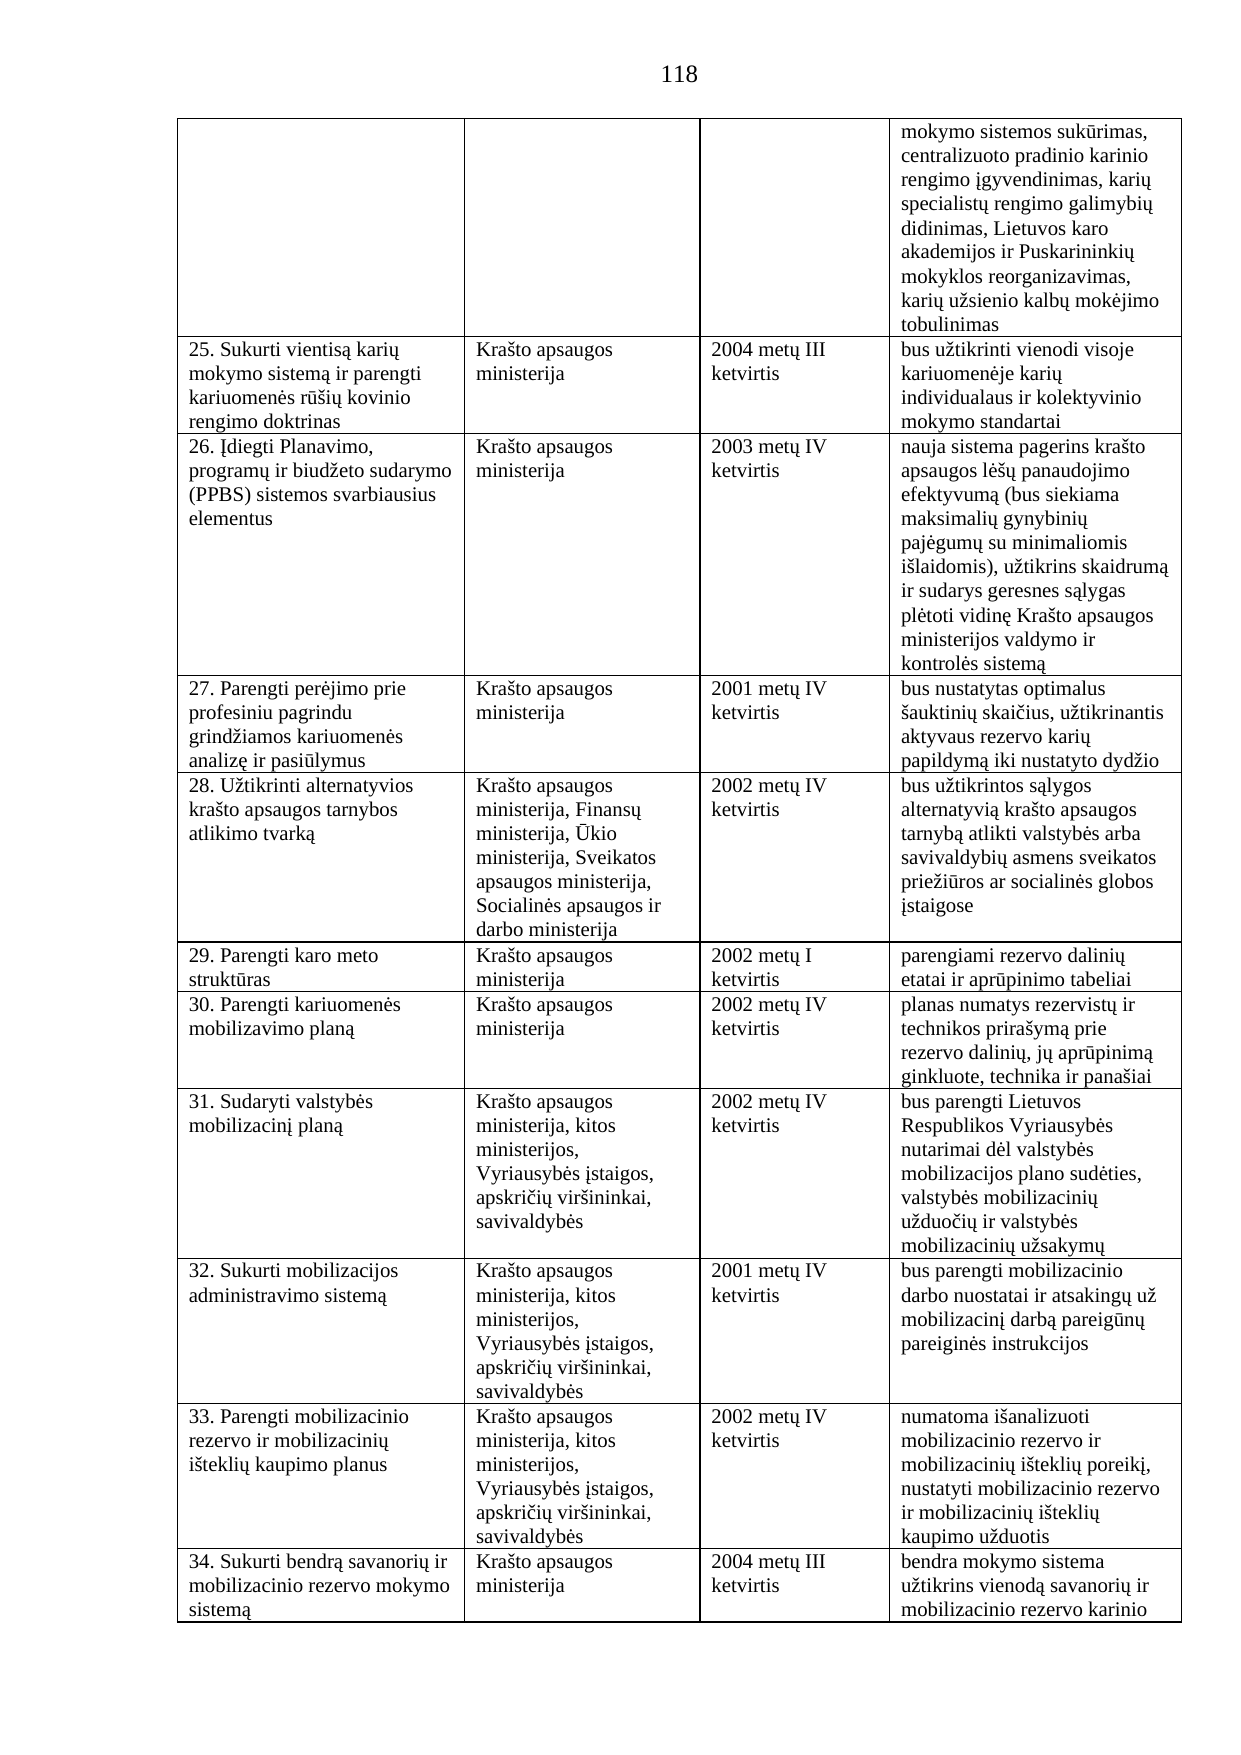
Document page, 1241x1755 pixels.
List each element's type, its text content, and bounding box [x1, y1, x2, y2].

table_cell bus parengti Lietuvos Respublikos Vyriausybės nutarimai dėl valstybės mobilizacijos plano sudėties, valstybės mobilizacinių užduočių ir valstybės mobilizacinių užsakymų [890, 1089, 1181, 1257]
table_cell Krašto apsaugos ministerija [465, 434, 699, 675]
table_cell bus užtikrintos sąlygos alternatyvią krašto apsaugos tarnybą atlikti valstybės arba savivaldybių asmens sveikatos priežiūros ar socialinės globos įstaigose [890, 773, 1181, 941]
table_cell 2001 metų IV ketvirtis [701, 1259, 889, 1403]
table_cell 2001 metų IV ketvirtis [701, 676, 889, 772]
table_cell Krašto apsaugos ministerija, kitos ministerijos, Vyriausybės įstaigos, apskričių viršininkai, savivaldybės [465, 1404, 699, 1548]
table_cell 28. Užtikrinti alternatyvios krašto apsaugos tarnybos atlikimo tvarką [178, 773, 464, 941]
table_cell bendra mokymo sistema užtikrins vienodą savanorių ir mobilizacinio rezervo karinio [890, 1549, 1181, 1621]
table_cell 2002 metų IV ketvirtis [701, 992, 889, 1088]
table_cell 25. Sukurti vientisą karių mokymo sistemą ir parengti kariuomenės rūšių kovinio rengimo doktrinas [178, 337, 464, 433]
table_cell 26. Įdiegti Planavimo, programų ir biudžeto sudarymo (PPBS) sistemos svarbiausius elementus [178, 434, 464, 675]
table_cell 33. Parengti mobilizacinio rezervo ir mobilizacinių išteklių kaupimo planus [178, 1404, 464, 1548]
table_cell 2004 metų III ketvirtis [701, 337, 889, 433]
table_cell 2002 metų I ketvirtis [701, 943, 889, 991]
table_cell 27. Parengti perėjimo prie profesiniu pagrindu grindžiamos kariuomenės analizę ir pasiūlymus [178, 676, 464, 772]
table_cell 32. Sukurti mobilizacijos administravimo sistemą [178, 1259, 464, 1403]
table_cell Krašto apsaugos ministerija [465, 676, 699, 772]
table_cell planas numatys rezervistų ir technikos prirašymą prie rezervo dalinių, jų aprūpinimą ginkluote, technika ir panašiai [890, 992, 1181, 1088]
table_cell 2003 metų IV ketvirtis [701, 434, 889, 675]
table_cell Krašto apsaugos ministerija [465, 337, 699, 433]
table_cell bus parengti mobilizacinio darbo nuostatai ir atsakingų už mobilizacinį darbą pareigūnų pareiginės instrukcijos [890, 1259, 1181, 1403]
table_cell Krašto apsaugos ministerija [465, 1549, 699, 1621]
table_cell 2002 metų IV ketvirtis [701, 1404, 889, 1548]
table_cell Krašto apsaugos ministerija, Finansų ministerija, Ūkio ministerija, Sveikatos apsaugos ministerija, Socialinės apsaugos ir darbo ministerija [465, 773, 699, 941]
table_cell 2002 metų IV ketvirtis [701, 1089, 889, 1257]
table_cell numatoma išanalizuoti mobilizacinio rezervo ir mobilizacinių išteklių poreikį, nustatyti mobilizacinio rezervo ir mobilizacinių išteklių kaupimo užduotis [890, 1404, 1181, 1548]
table_cell 30. Parengti kariuomenės mobilizavimo planą [178, 992, 464, 1088]
table_cell [701, 119, 889, 336]
table_cell 29. Parengti karo meto struktūras [178, 943, 464, 991]
table_cell 2002 metų IV ketvirtis [701, 773, 889, 941]
table_cell nauja sistema pagerins krašto apsaugos lėšų panaudojimo efektyvumą (bus siekiama maksimalių gynybinių pajėgumų su minimaliomis išlaidomis), užtikrins skaidrumą ir sudarys geresnes sąlygas plėtoti vidinę Krašto apsaugos ministerijos valdymo ir kontrolės sistemą [890, 434, 1181, 675]
table_cell mokymo sistemos sukūrimas, centralizuoto pradinio karinio rengimo įgyvendinimas, karių specialistų rengimo galimybių didinimas, Lietuvos karo akademijos ir Puskarininkių mokyklos reorganizavimas, karių užsienio kalbų mokėjimo tobulinimas [890, 119, 1181, 336]
table_cell 34. Sukurti bendrą savanorių ir mobilizacinio rezervo mokymo sistemą [178, 1549, 464, 1621]
table_cell parengiami rezervo dalinių etatai ir aprūpinimo tabeliai [890, 943, 1181, 991]
table_cell bus užtikrinti vienodi visoje kariuomenėje karių individualaus ir kolektyvinio mokymo standartai [890, 337, 1181, 433]
table_cell bus nustatytas optimalus šauktinių skaičius, užtikrinantis aktyvaus rezervo karių papildymą iki nustatyto dydžio [890, 676, 1181, 772]
table_cell Krašto apsaugos ministerija, kitos ministerijos, Vyriausybės įstaigos, apskričių viršininkai, savivaldybės [465, 1259, 699, 1403]
table_cell 31. Sudaryti valstybės mobilizacinį planą [178, 1089, 464, 1257]
table_cell Krašto apsaugos ministerija [465, 943, 699, 991]
table_cell Krašto apsaugos ministerija, kitos ministerijos, Vyriausybės įstaigos, apskričių viršininkai, savivaldybės [465, 1089, 699, 1257]
table_cell Krašto apsaugos ministerija [465, 992, 699, 1088]
table_cell 2004 metų III ketvirtis [701, 1549, 889, 1621]
table_cell [178, 119, 464, 336]
table_cell [465, 119, 699, 336]
